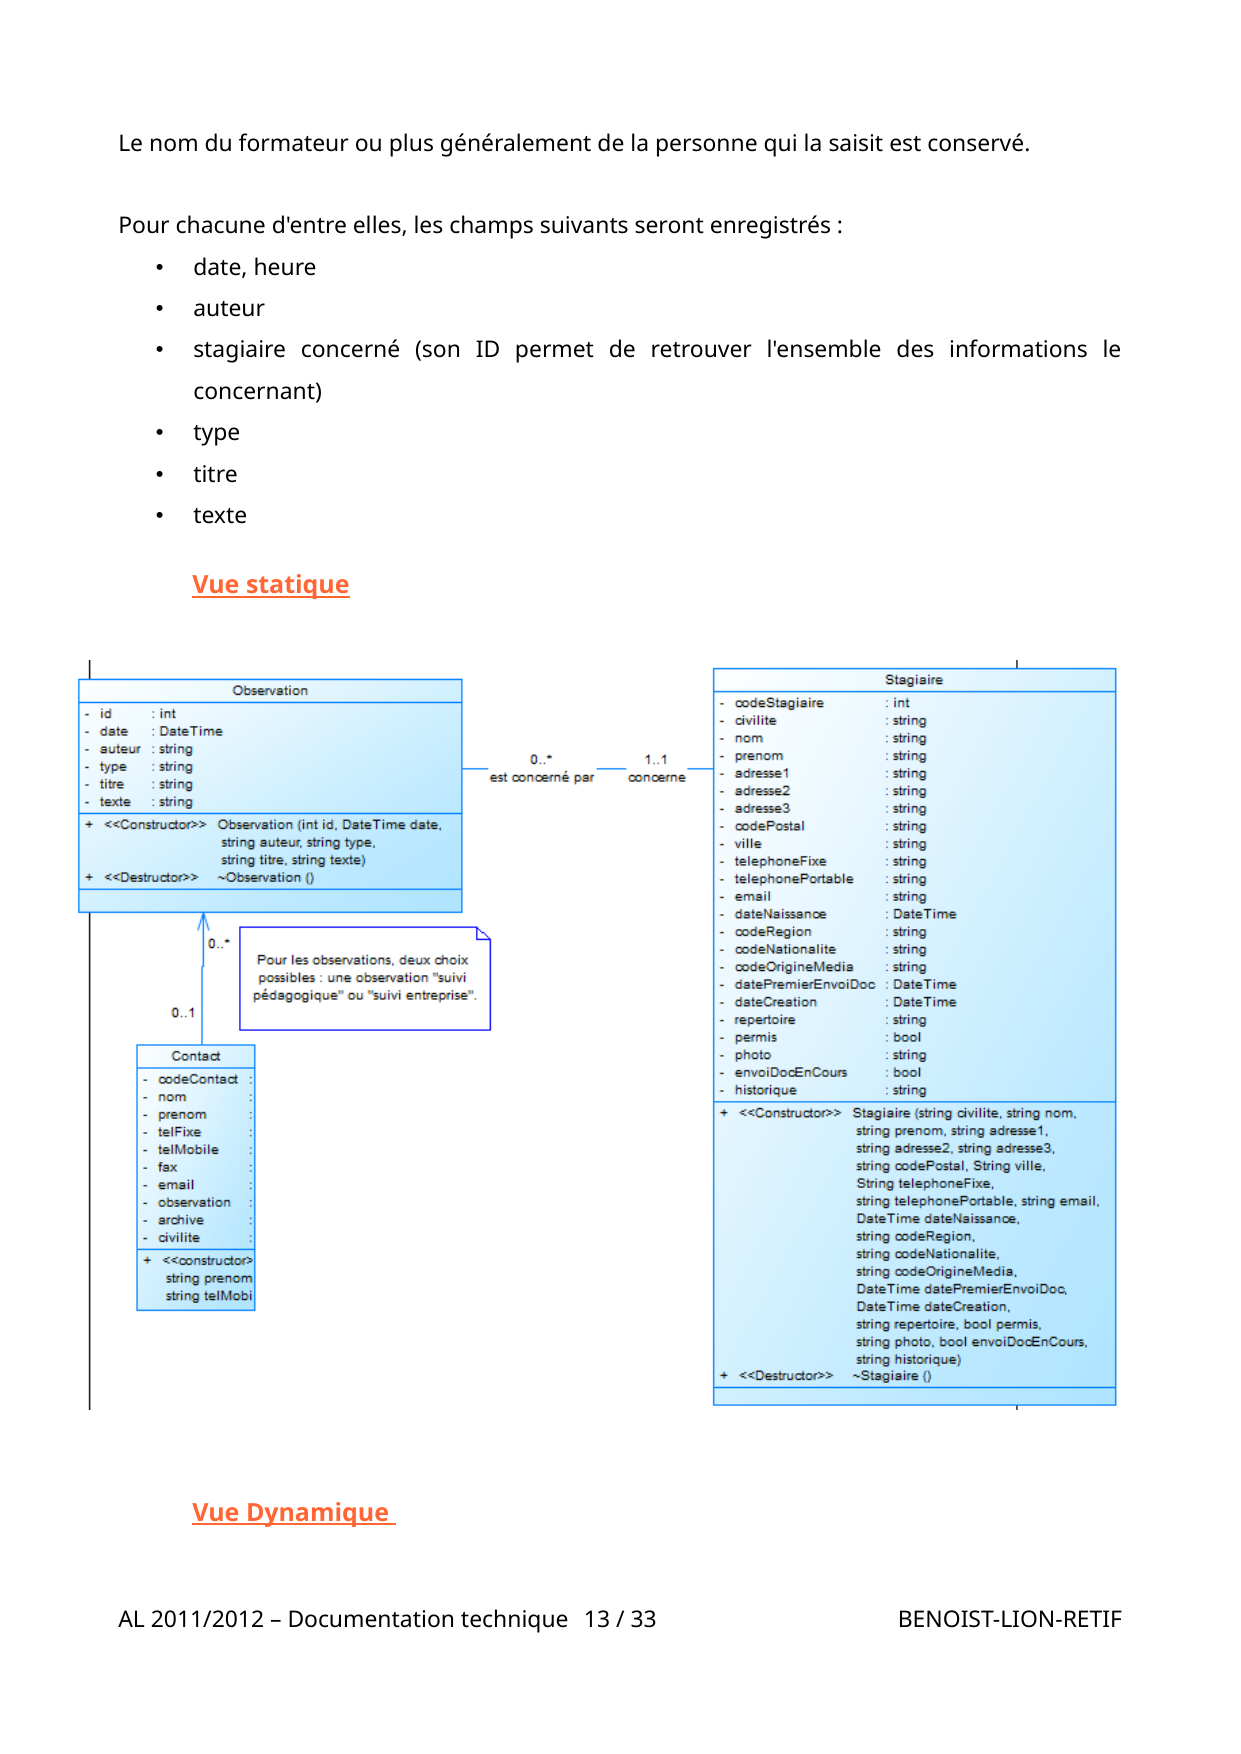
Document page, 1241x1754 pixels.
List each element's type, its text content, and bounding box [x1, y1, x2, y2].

text Le nom du formateur ou plus généralement de la personne qui la saisit est conservé. [118, 118, 1122, 159]
list stagiaire concerné (son ID permet de retrouver l'ensemble des informations le concernant) [156, 325, 1122, 408]
list type [156, 408, 1122, 449]
list date, heure [156, 242, 1122, 283]
list texte [156, 490, 1122, 532]
subtitle Vue statique [118, 561, 1122, 602]
list auteur [156, 283, 1122, 325]
list titre [156, 449, 1122, 490]
text Pour chacune d'entre elles, les champs suivants seront enregistrés : [118, 201, 1122, 242]
subtitle Vue Dynamique [118, 1488, 1122, 1529]
picture [58, 660, 1122, 1410]
